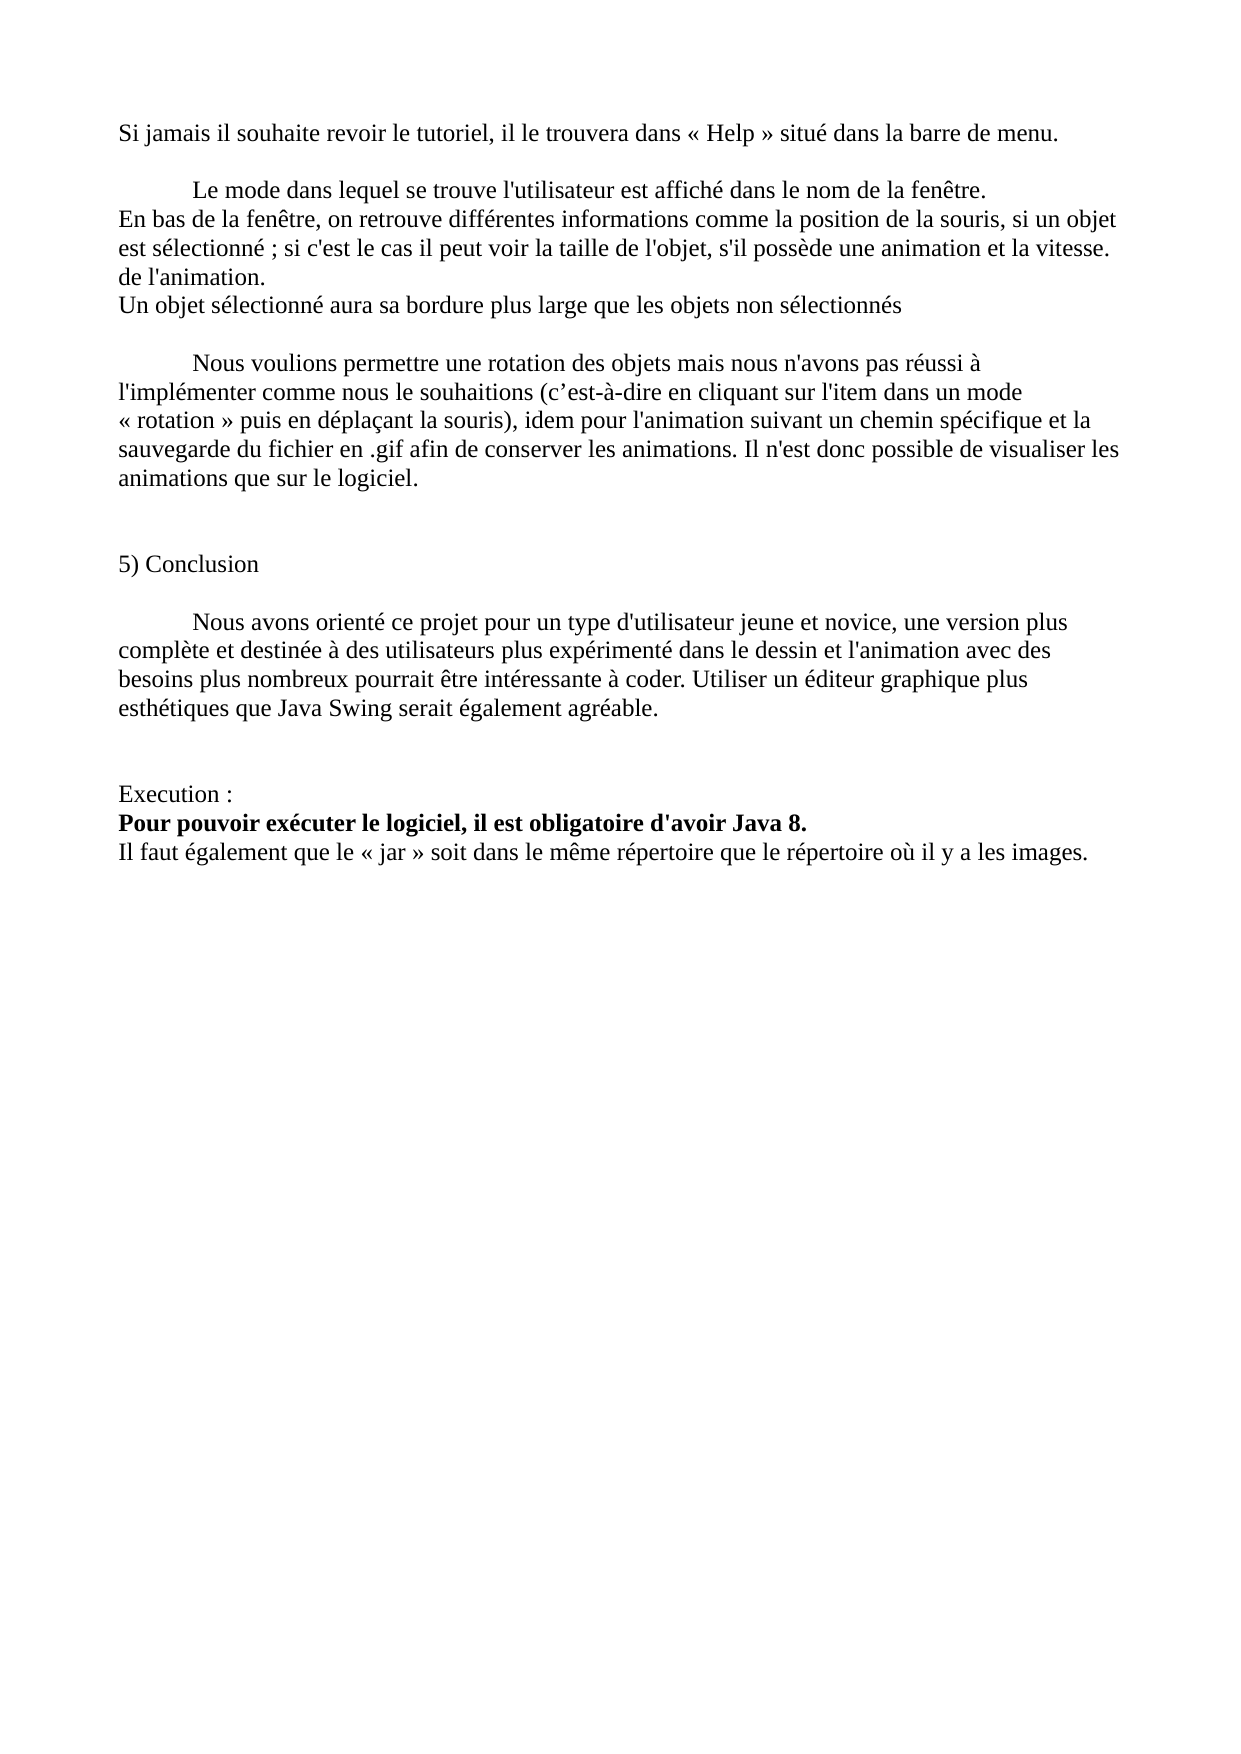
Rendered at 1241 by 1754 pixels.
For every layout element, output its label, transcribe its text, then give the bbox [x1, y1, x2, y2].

text Nous voulions permettre une rotation des objets mais nous n'avons pas réussi à l'implémenter comme nous le souhaitions (c’est-à-dire en cliquant sur l'item dans un mode « rotation » puis en déplaçant la souris), idem pour l'animation suivant un chemin spécifique et la sauvegarde du fichier en .gif afin de conserver les animations. Il n'est donc possible de visualiser les animations que sur le logiciel. [118, 348, 1122, 492]
text Il faut également que le « jar » soit dans le même répertoire que le répertoire où il y a les images. [118, 837, 1122, 866]
text En bas de la fenêtre, on retrouve différentes informations comme la position de la souris, si un objet est sélectionné ; si c'est le cas il peut voir la taille de l'objet, s'il possède une animation et la vitesse. de l'animation. [118, 204, 1122, 291]
text Si jamais il souhaite revoir le tutoriel, il le trouvera dans « Help » situé dans la barre de menu. [118, 118, 1122, 147]
text Un objet sélectionné aura sa bordure plus large que les objets non sélectionnés [118, 291, 1122, 319]
text Pour pouvoir exécuter le logiciel, il est obligatoire d'avoir Java 8. [118, 808, 1122, 837]
text Execution : [118, 779, 1122, 808]
text Nous avons orienté ce projet pour un type d'utilisateur jeune et novice, une version plus complète et destinée à des utilisateurs plus expérimenté dans le dessin et l'animation avec des besoins plus nombreux pourrait être intéressante à coder. Utiliser un éditeur graphique plus esthétiques que Java Swing serait également agréable. [118, 607, 1122, 722]
text 5) Conclusion [118, 549, 1122, 578]
text Le mode dans lequel se trouve l'utilisateur est affiché dans le nom de la fenêtre. [118, 176, 1122, 204]
